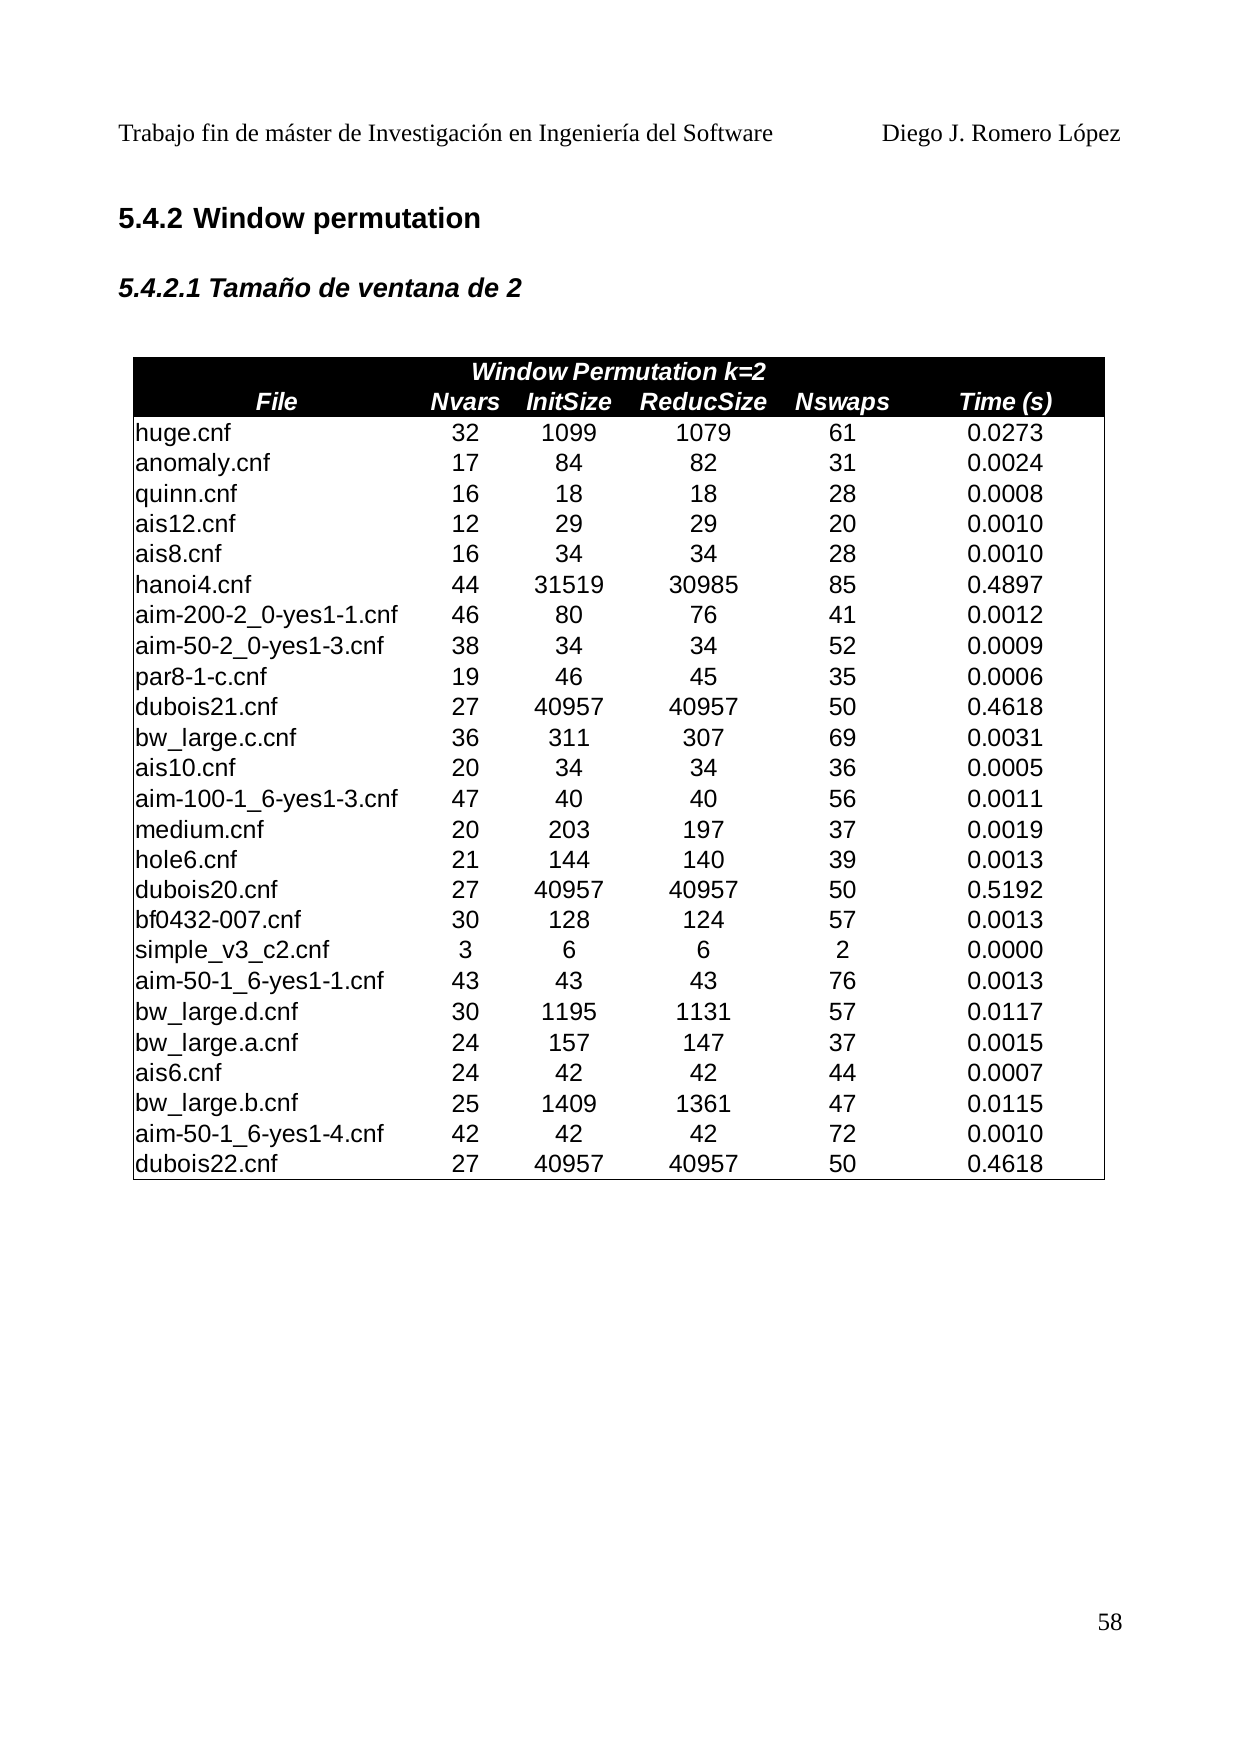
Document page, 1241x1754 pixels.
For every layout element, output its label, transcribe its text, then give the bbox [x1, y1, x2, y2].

subtitle Window permutation [118, 201, 1122, 235]
subtitle Tamaño de ventana de 2 [118, 272, 1122, 304]
